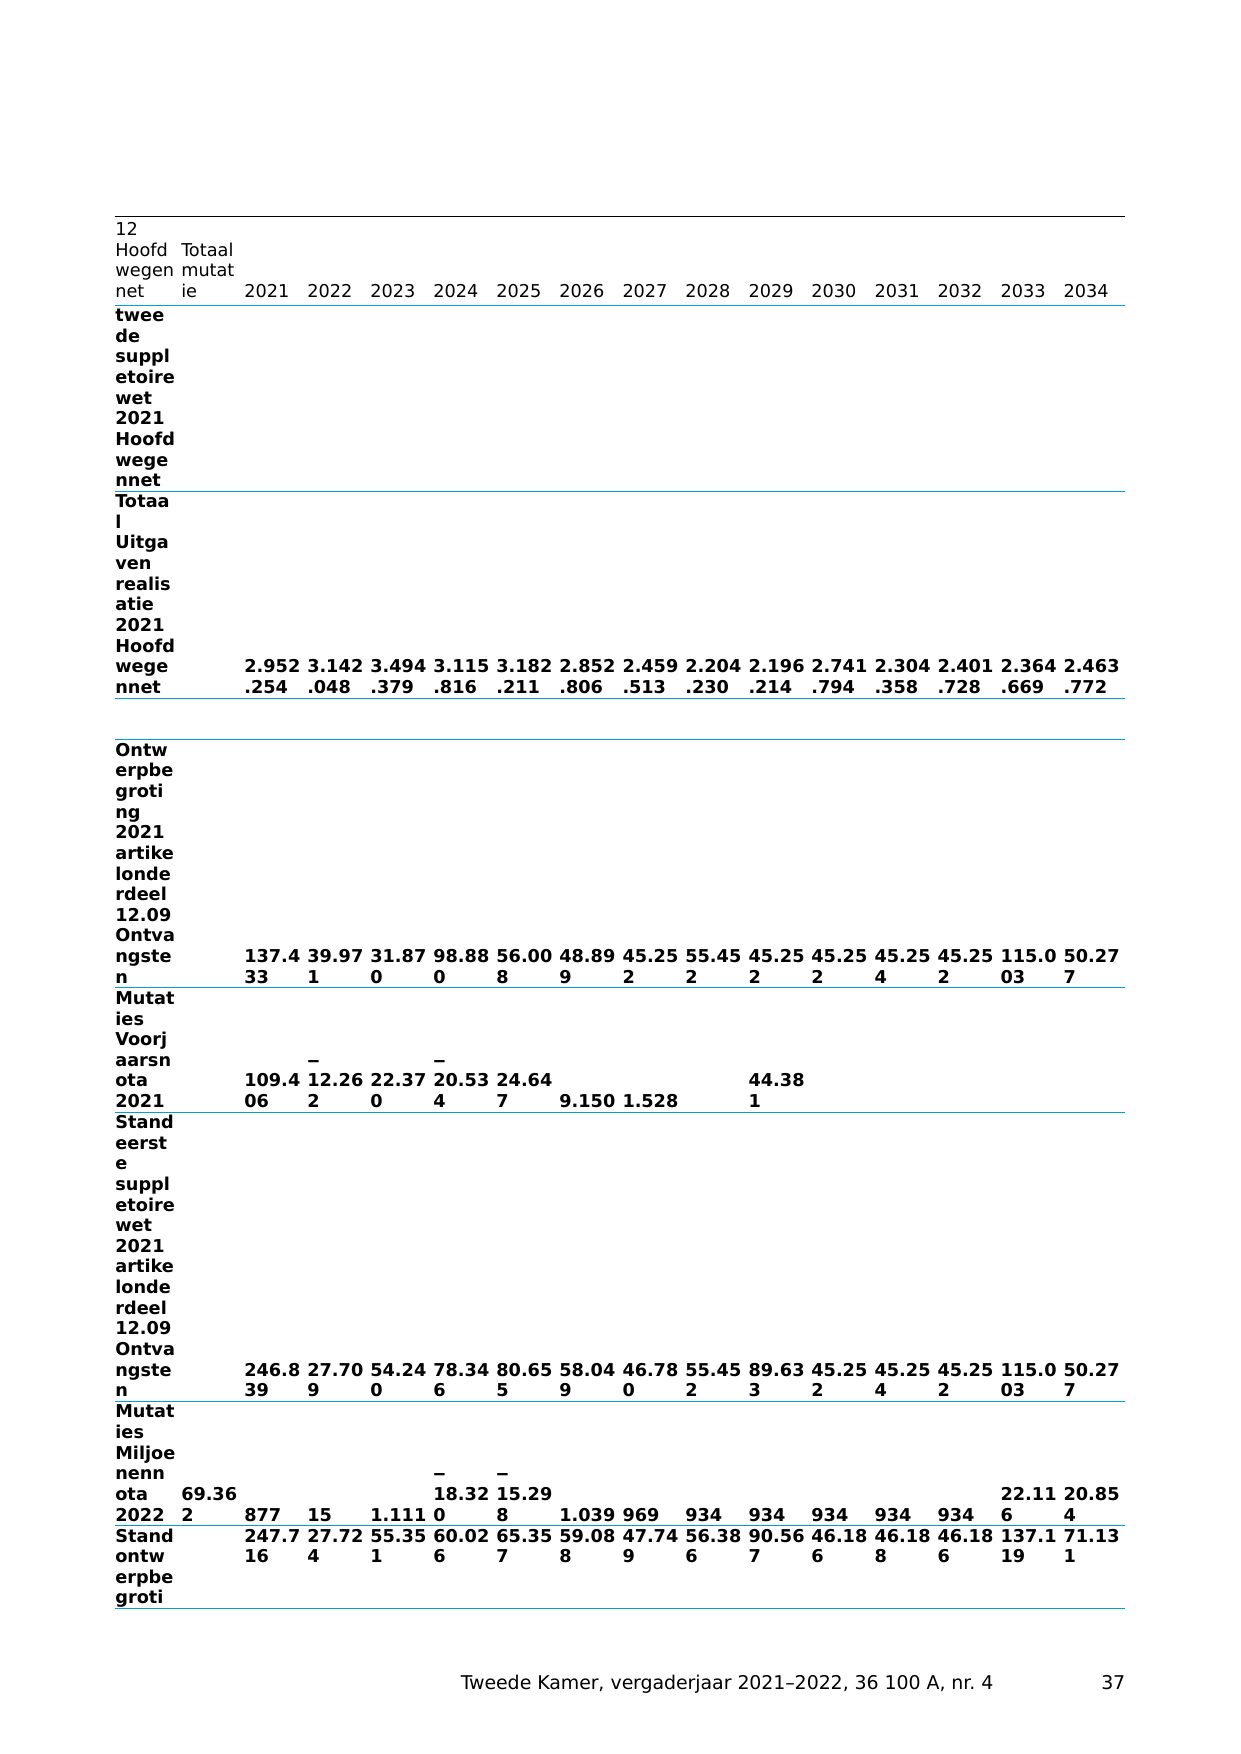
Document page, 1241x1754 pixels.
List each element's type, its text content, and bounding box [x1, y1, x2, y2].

table_cell 115.003 [998, 740, 1060, 987]
table_cell [556, 699, 619, 719]
table_cell [808, 306, 871, 491]
table_cell 877 [241, 1402, 304, 1525]
table_header Tabel 3 Artikel 12 Hoofdwegennet [115, 191, 1125, 216]
table_cell [998, 719, 1060, 739]
table_cell [934, 988, 997, 1112]
table_cell [745, 699, 808, 719]
table_cell 2.741.794 [808, 492, 871, 697]
table_cell 46.780 [619, 1113, 682, 1401]
table_cell 246.839 [241, 1113, 304, 1401]
table_cell 934 [871, 1402, 934, 1525]
table_cell 2.852.806 [556, 492, 619, 697]
table_cell 46.186 [934, 1526, 997, 1608]
table_cell [430, 306, 493, 491]
table_cell 2025 [493, 217, 556, 304]
table_cell 45.252 [619, 740, 682, 987]
table_cell 98.880 [430, 740, 493, 987]
table_cell Ontwerpbegroting 2021 artikelonderdeel 12.09 Ontvangsten [115, 740, 178, 987]
table_cell [934, 699, 997, 719]
table_cell 2027 [619, 217, 682, 304]
table_cell 90.567 [745, 1526, 808, 1608]
table_cell 3.115.816 [430, 492, 493, 697]
table_cell 2.459.513 [619, 492, 682, 697]
table_cell 2032 [934, 217, 997, 304]
table_cell [682, 699, 745, 719]
table_cell 2022 [304, 217, 367, 304]
table_cell 50.277 [1060, 740, 1125, 987]
table_cell Totaal Uitgaven realisatie 2021 Hoofdwegennet [115, 492, 178, 697]
table_cell 2023 [367, 217, 430, 304]
table_cell 2021 [241, 217, 304, 304]
table_cell [808, 699, 871, 719]
table_cell 39.971 [304, 740, 367, 987]
table_cell [998, 699, 1060, 719]
table_cell [430, 719, 493, 739]
table_cell [934, 719, 997, 739]
table_cell [619, 306, 682, 491]
table_cell 89.633 [745, 1113, 808, 1401]
table_cell [115, 719, 178, 739]
table_cell 60.026 [430, 1526, 493, 1608]
table_cell ‒ 12.262 [304, 988, 367, 1112]
table_cell 45.252 [808, 740, 871, 987]
table_cell 45.252 [934, 740, 997, 987]
table_cell [682, 306, 745, 491]
table_cell [556, 306, 619, 491]
table_cell [367, 699, 430, 719]
table_cell 80.655 [493, 1113, 556, 1401]
table_cell 2034 [1060, 217, 1125, 304]
table_cell 50.277 [1060, 1113, 1125, 1401]
table_cell [871, 306, 934, 491]
table_cell [178, 719, 241, 739]
table_cell [871, 699, 934, 719]
table_cell [367, 306, 430, 491]
table_cell [241, 719, 304, 739]
table_cell [493, 719, 556, 739]
table_cell 2033 [998, 217, 1060, 304]
table_cell Mutaties Miljoenennota 2022 [115, 1402, 178, 1525]
table_cell [178, 988, 241, 1112]
table_cell ‒ 18.320 [430, 1402, 493, 1525]
table_cell 2029 [745, 217, 808, 304]
table_cell 71.131 [1060, 1526, 1125, 1608]
table_cell [871, 988, 934, 1112]
table_cell 55.351 [367, 1526, 430, 1608]
table_cell 78.346 [430, 1113, 493, 1401]
table_cell 934 [934, 1402, 997, 1525]
table_cell 9.150 [556, 988, 619, 1112]
table_cell [619, 699, 682, 719]
table_cell 65.357 [493, 1526, 556, 1608]
table_cell [745, 719, 808, 739]
table_cell [682, 988, 745, 1112]
table_cell [304, 719, 367, 739]
table_cell 2.304.358 [871, 492, 934, 697]
table_cell 969 [619, 1402, 682, 1525]
table_cell [808, 719, 871, 739]
table_cell 45.254 [871, 1113, 934, 1401]
table_cell 58.049 [556, 1113, 619, 1401]
table_cell [304, 306, 367, 491]
table_cell 2.364.669 [998, 492, 1060, 697]
table_cell [178, 699, 241, 719]
table_cell 55.452 [682, 740, 745, 987]
table_cell tweede suppletoire wet 2021 Hoofdwegennet [115, 306, 178, 491]
table_cell 45.252 [934, 1113, 997, 1401]
table_cell 2.196.214 [745, 492, 808, 697]
table_cell 55.452 [682, 1113, 745, 1401]
table_cell 3.182.211 [493, 492, 556, 697]
table_cell 109.406 [241, 988, 304, 1112]
table_cell [178, 1113, 241, 1401]
table_cell 45.252 [808, 1113, 871, 1401]
table_cell 1.111 [367, 1402, 430, 1525]
table_cell 3.494.379 [367, 492, 430, 697]
table_cell 15 [304, 1402, 367, 1525]
table_cell [745, 306, 808, 491]
table_cell [178, 740, 241, 987]
table_cell 2028 [682, 217, 745, 304]
table_cell 48.899 [556, 740, 619, 987]
table_cell 56.008 [493, 740, 556, 987]
table_cell Mutaties Voorjaarsnota 2021 [115, 988, 178, 1112]
table_cell [998, 988, 1060, 1112]
table_cell 12 Hoofdwegennet [115, 217, 178, 304]
table_cell [241, 699, 304, 719]
table_cell 2.204.230 [682, 492, 745, 697]
table_cell 69.362 [178, 1402, 241, 1525]
table_cell 247.716 [241, 1526, 304, 1608]
table_cell [241, 306, 304, 491]
table_cell [115, 699, 178, 719]
table_cell 2.401.728 [934, 492, 997, 697]
table_cell 2030 [808, 217, 871, 304]
table_cell [367, 719, 430, 739]
table_cell 24.647 [493, 988, 556, 1112]
table_cell [871, 719, 934, 739]
table_cell 2.952.254 [241, 492, 304, 697]
table_cell [178, 492, 241, 697]
table_cell [934, 306, 997, 491]
table_cell [682, 719, 745, 739]
table_cell 54.240 [367, 1113, 430, 1401]
table_cell [619, 719, 682, 739]
table_cell [556, 719, 619, 739]
table_cell 2026 [556, 217, 619, 304]
table_cell [1060, 988, 1125, 1112]
table_cell 137.119 [998, 1526, 1060, 1608]
table_cell [430, 699, 493, 719]
table_cell 27.709 [304, 1113, 367, 1401]
table_cell 22.370 [367, 988, 430, 1112]
table_cell 46.186 [808, 1526, 871, 1608]
table_cell 2024 [430, 217, 493, 304]
table_cell [998, 306, 1060, 491]
table_cell Stand eerste suppletoire wet 2021 artikelonderdeel 12.09 Ontvangsten [115, 1113, 178, 1401]
table_cell Stand ontwerpbegroti [115, 1526, 178, 1608]
table_cell 2031 [871, 217, 934, 304]
table_cell 115.003 [998, 1113, 1060, 1401]
table_cell 1.528 [619, 988, 682, 1112]
table_cell 3.142.048 [304, 492, 367, 697]
table_cell 45.252 [745, 740, 808, 987]
table_cell [493, 699, 556, 719]
table_cell [304, 699, 367, 719]
table_cell 22.116 [998, 1402, 1060, 1525]
table_cell 44.381 [745, 988, 808, 1112]
table_cell Totaal mutatie [178, 217, 241, 304]
table_cell [808, 988, 871, 1112]
table_cell [1060, 306, 1125, 491]
table_cell 934 [808, 1402, 871, 1525]
table_cell [178, 306, 241, 491]
table_cell 27.724 [304, 1526, 367, 1608]
table_cell ‒ 15.298 [493, 1402, 556, 1525]
table_cell 31.870 [367, 740, 430, 987]
table_cell 20.854 [1060, 1402, 1125, 1525]
table_cell 47.749 [619, 1526, 682, 1608]
table_cell 934 [745, 1402, 808, 1525]
table_cell 59.088 [556, 1526, 619, 1608]
table_cell 1.039 [556, 1402, 619, 1525]
table_cell 56.386 [682, 1526, 745, 1608]
table_cell [493, 306, 556, 491]
table_cell 934 [682, 1402, 745, 1525]
table_cell 2.463.772 [1060, 492, 1125, 697]
table_cell 45.254 [871, 740, 934, 987]
table_cell [1060, 699, 1125, 719]
table_cell 46.188 [871, 1526, 934, 1608]
table_cell 137.433 [241, 740, 304, 987]
table_cell [178, 1526, 241, 1608]
table_cell ‒ 20.534 [430, 988, 493, 1112]
table_cell [1060, 719, 1125, 739]
